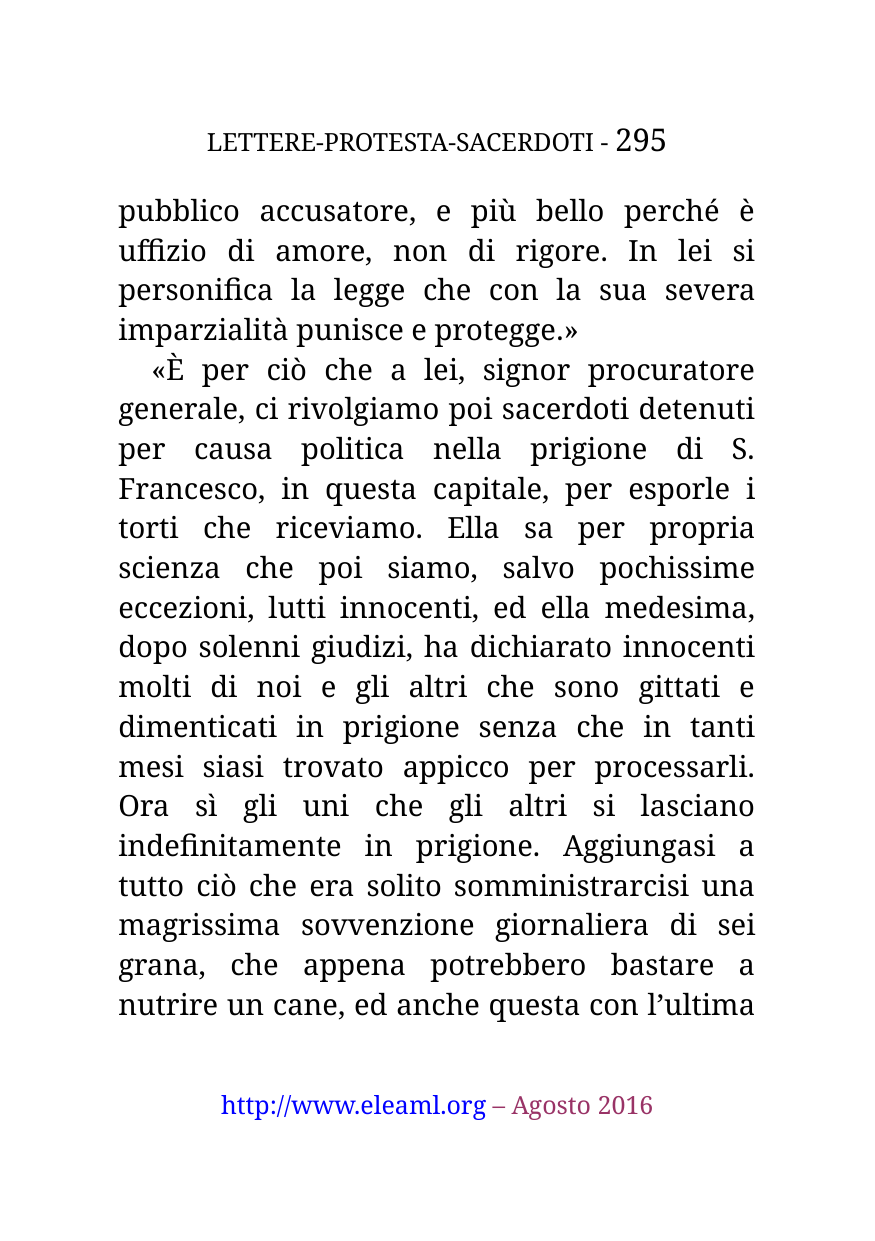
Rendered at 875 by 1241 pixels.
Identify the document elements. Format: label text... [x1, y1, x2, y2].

text «È per ciò che a lei, signor procuratore generale, ci rivolgiamo poi sacerdoti detenuti per causa politica nella prigione di S. Francesco, in questa capitale, per esporle i torti che riceviamo. Ella sa per propria scienza che poi siamo, salvo pochissime eccezioni, lutti innocenti, ed ella medesima, dopo solenni giudizi, ha dichiarato innocenti molti di noi e gli altri che sono gittati e dimenticati in prigione senza che in tanti mesi siasi trovato appicco per processarli. Ora sì gli uni che gli altri si lasciano indefinitamente in prigione. Aggiungasi a tutto ciò che era solito somministrarcisi una magrissima sovvenzione giornaliera di sei grana, che appena potrebbero bastare a nutrire un cane, ed anche questa con l’ultima [118, 349, 756, 1024]
text pubblico accusatore, e più bello perché è uffizio di amore, non di rigore. In lei si personifica la legge che con la sua severa imparzialità punisce e protegge.» [118, 190, 756, 349]
